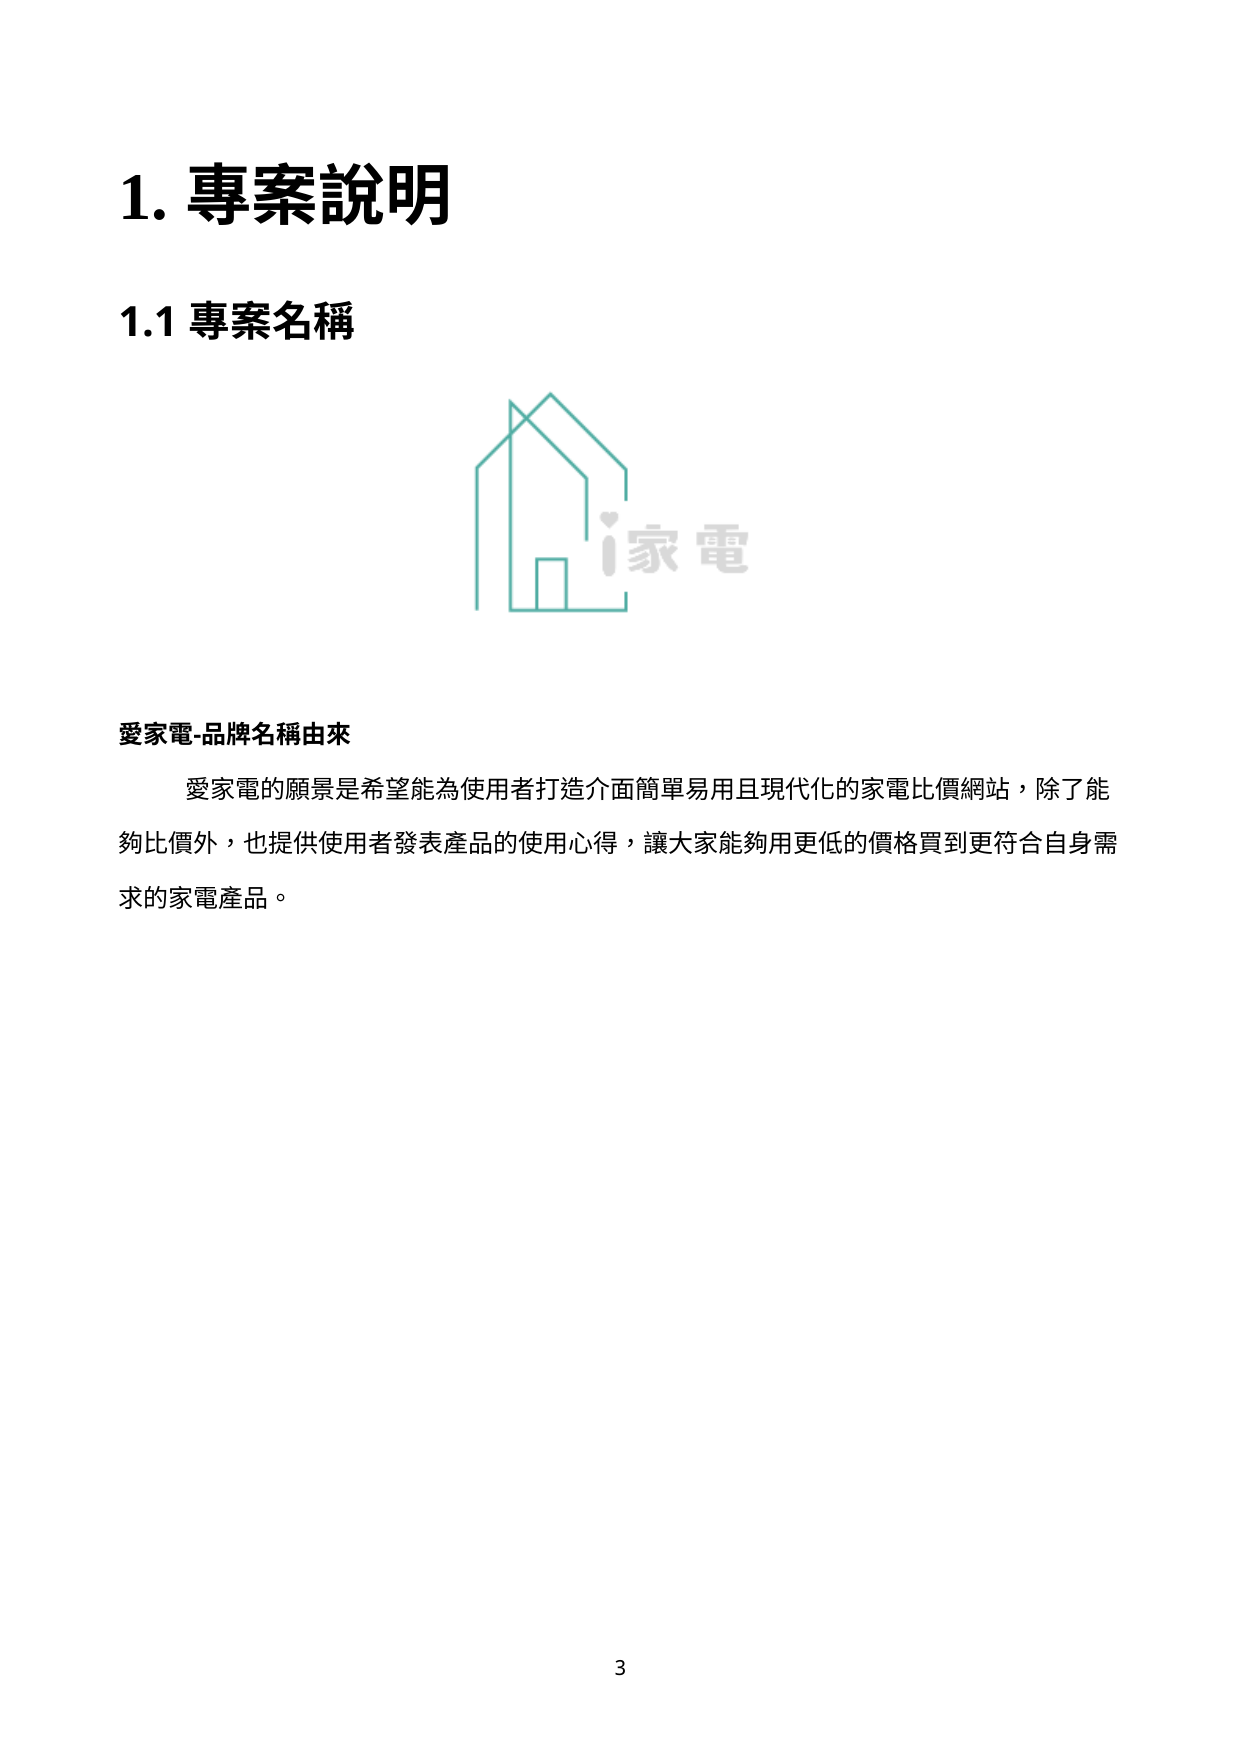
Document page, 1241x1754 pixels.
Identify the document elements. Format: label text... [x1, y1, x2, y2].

subtitle 1.1 專案名稱 [118, 288, 1122, 349]
subtitle 1. 專案說明 [118, 142, 1122, 238]
text 愛家電的願景是希望能為使用者打造介面簡單易用且現代化的家電比價網站，除了能夠比價外，也提供使用者發表產品的使用心得，讓大家能夠用更低的價格買到更符合自身需求的家電產品。 [118, 769, 1122, 914]
picture [440, 357, 800, 647]
text 愛家電-品牌名稱由來 [118, 715, 1122, 751]
